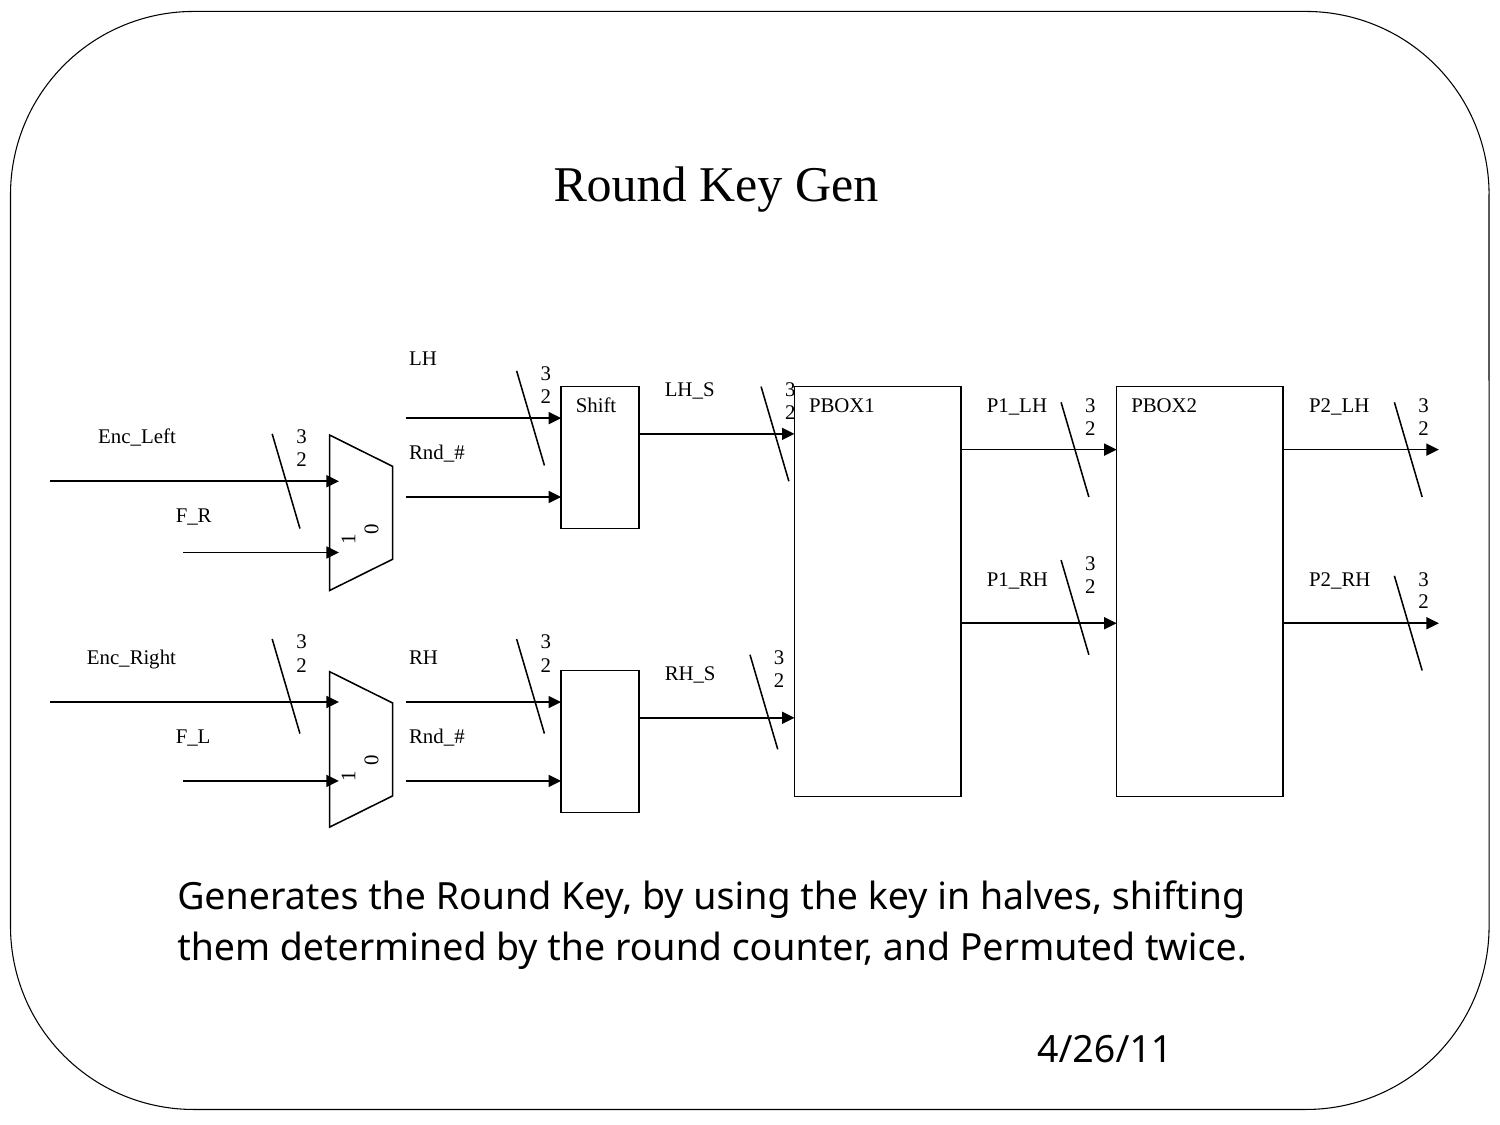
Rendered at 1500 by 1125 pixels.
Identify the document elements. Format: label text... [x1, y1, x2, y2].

text_box F_R [161, 497, 284, 545]
text_box 32 [770, 370, 817, 434]
text_box Rnd_# [394, 433, 517, 482]
text_box Enc_Left [83, 418, 206, 466]
text_box Round Key Gen [538, 149, 950, 245]
text_box 32 [525, 623, 573, 687]
text_box P1_LH [972, 386, 1070, 434]
text_box LH_S [649, 370, 770, 419]
text_box P2_LH [1294, 386, 1403, 434]
text_box PBOX2 [1116, 386, 1284, 797]
text_box 32 [1070, 544, 1117, 608]
text_box 32 [1403, 560, 1450, 624]
text_box RH [394, 638, 517, 687]
text_box 32 [281, 623, 328, 687]
text_box 1 0 [329, 671, 393, 828]
text_box P2_RH [1294, 560, 1403, 608]
text_box 32 [759, 638, 806, 702]
text_box Shift [561, 386, 639, 529]
text_box Rnd_# [394, 717, 517, 766]
text_box 32 [281, 418, 328, 482]
text_box Enc_Right [72, 638, 195, 687]
text_box 32 [1403, 386, 1450, 450]
text_box RH_S [751, 654, 759, 679]
text_box 32 [525, 354, 573, 418]
text_box PBOX1 [794, 386, 962, 797]
text_box 1 0 [329, 435, 393, 591]
text_box F_L [161, 717, 284, 766]
text_box RH_S [649, 654, 759, 702]
text_box P1_RH [972, 560, 1070, 608]
text_box 32 [1070, 386, 1117, 450]
text_box LH [394, 339, 517, 387]
text_box P1_RH [1063, 560, 1070, 584]
text_box Generates the Round Key, by using the key in halves, shifting them determined by the round counter, and Permuted twice. [162, 862, 1313, 969]
